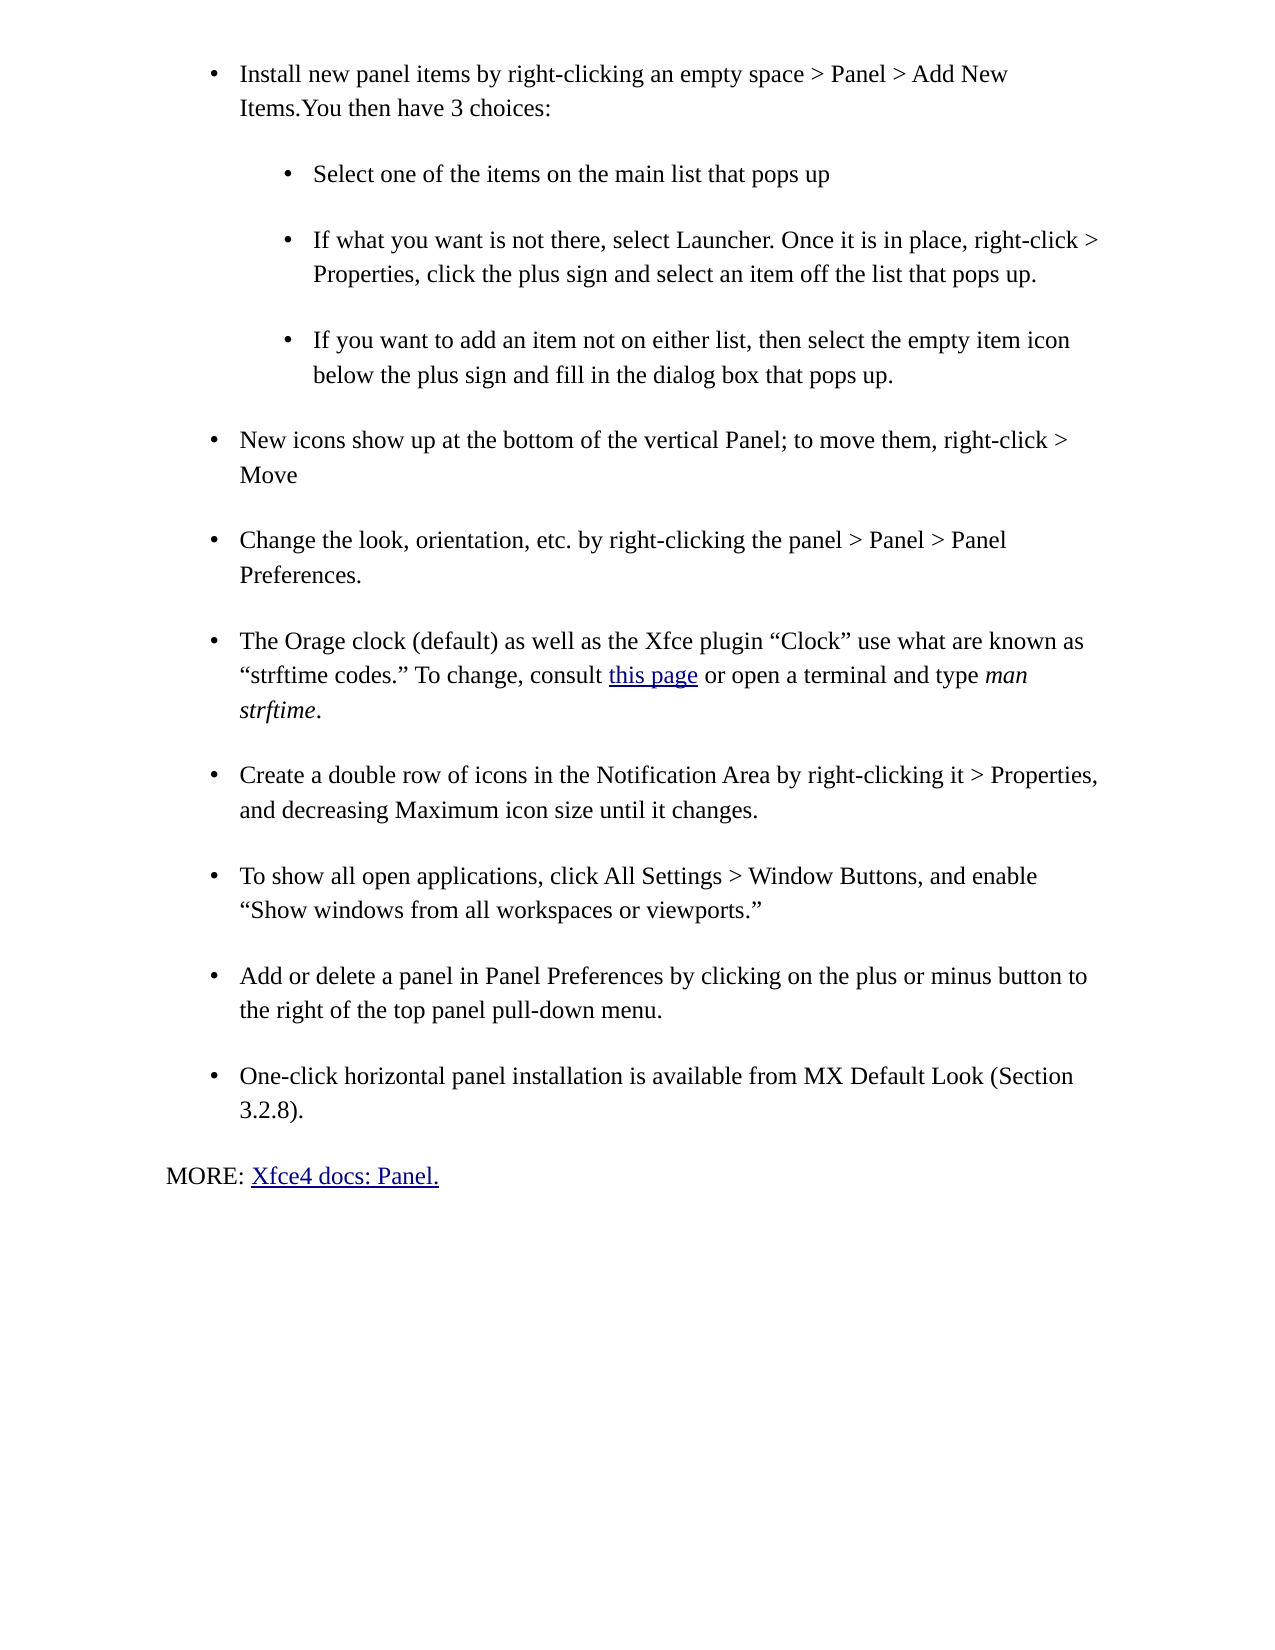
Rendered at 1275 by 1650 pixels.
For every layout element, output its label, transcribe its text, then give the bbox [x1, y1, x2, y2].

list The Orage clock (default) as well as the Xfce plugin “Clock” use what are known as “strftime codes.” To change, consult this page or open a terminal and type man strftime. [210, 626, 1109, 723]
list New icons show up at the bottom of the vertical Panel; to move them, right-click > Move [210, 425, 1109, 489]
list If what you want is not there, select Launcher. Once it is in place, right-click > Properties, click the plus sign and select an item off the list that pops up. [283, 225, 1109, 288]
list Create a double row of icons in the Notification Area by right-clicking it > Properties, and decreasing Maximum icon size until it changes. [210, 761, 1109, 824]
list Change the look, orientation, etc. by right-clicking the panel > Panel > Panel Preferences. [210, 526, 1109, 589]
text MORE: Xfce4 docs: Panel. [166, 1161, 1109, 1190]
list If you want to add an item not on either list, then select the empty item icon below the plus sign and fill in the dialog box that pops up. [283, 325, 1109, 388]
list One-click horizontal panel installation is available from MX Default Look (Section 3.2.8). [210, 1061, 1109, 1124]
list To show all open applications, click All Settings > Window Buttons, and enable “Show windows from all workspaces or viewports.” [210, 861, 1109, 924]
list Select one of the items on the main list that pops up [283, 159, 1109, 188]
list Add or delete a panel in Panel Preferences by clicking on the plus or minus button to the right of the top panel pull-down menu. [210, 961, 1109, 1024]
list Install new panel items by right-clicking an empty space > Panel > Add New Items.You then have 3 choices: [210, 59, 1109, 122]
